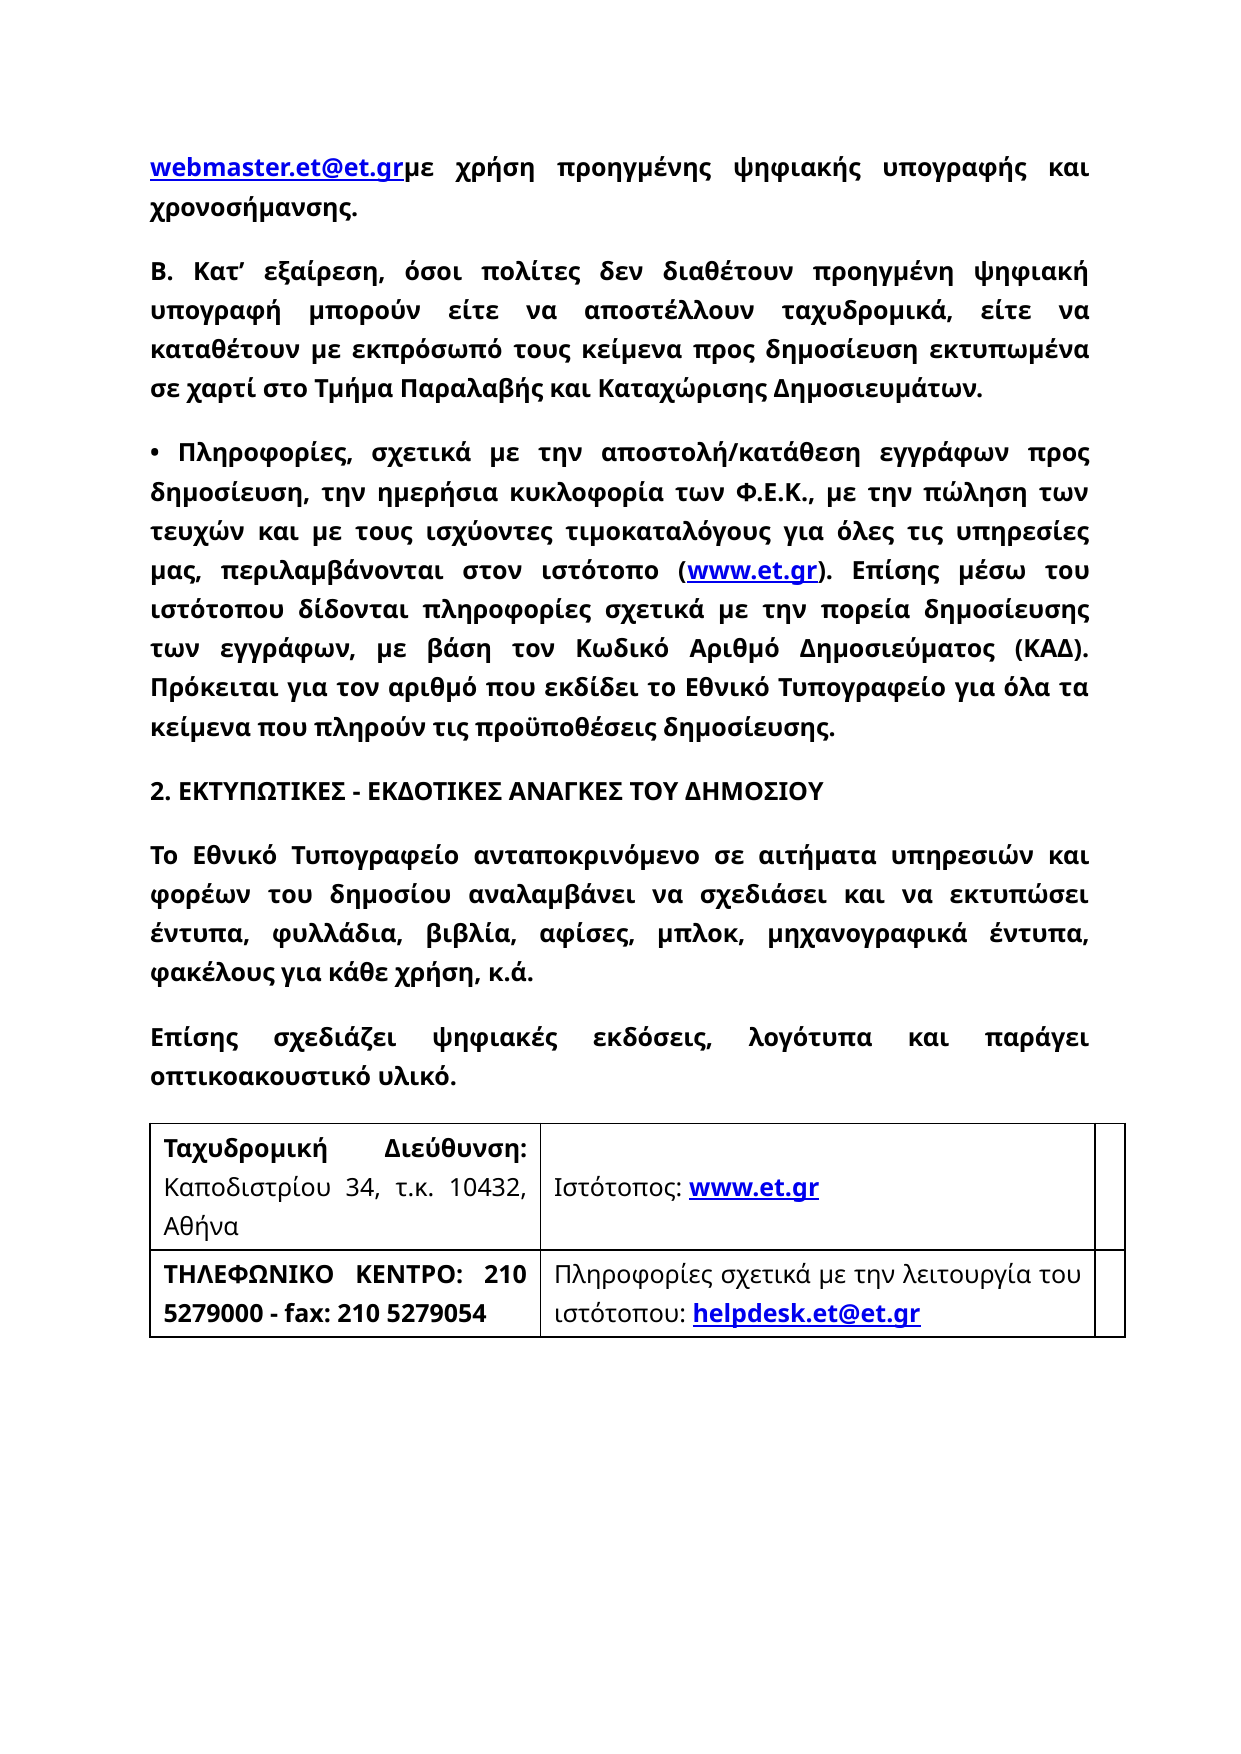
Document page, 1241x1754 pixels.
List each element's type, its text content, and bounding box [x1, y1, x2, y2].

table_cell ΤΗΛΕΦΩΝΙΚΟ ΚΕΝΤΡΟ: 210 5279000 - fax: 210 5279054 [151, 1251, 540, 1336]
table_cell [1096, 1251, 1124, 1336]
text 2. ΕΚΤΥΠΩΤΙΚΕΣ - ΕΚΔΟΤΙΚΕΣ ΑΝΑΓΚΕΣ ΤΟΥ ΔΗΜΟΣΙΟΥ [150, 773, 1090, 807]
text Το Εθνικό Τυπογραφείο ανταποκρινόμενο σε αιτήματα υπηρεσιών και φορέων του δημοσίου αναλαμβάνει να σχεδιάσει και να εκτυπώσει έντυπα, φυλλάδια, βιβλία, αφίσες, μπλοκ, μηχανογραφικά έντυπα, φακέλους για κάθε χρήση, κ.ά. [150, 837, 1090, 989]
text Β. Κατ’ εξαίρεση, όσοι πολίτες δεν διαθέτουν προηγμένη ψηφιακή υπογραφή μπορούν είτε να αποστέλλουν ταχυδρομικά, είτε να καταθέτουν με εκπρόσωπό τους κείμενα προς δημοσίευση εκτυπωμένα σε χαρτί στο Τμήμα Παραλαβής και Καταχώρισης Δημοσιευμάτων. [150, 253, 1090, 405]
table_header Ταχυδρομική Διεύθυνση: Καποδιστρίου 34, τ.κ. 10432, Αθήνα [151, 1124, 540, 1249]
table_header [1096, 1124, 1124, 1249]
text webmaster.et@et.grμε χρήση προηγμένης ψηφιακής υπογραφής και χρονοσήμανσης. [150, 150, 1090, 223]
table_cell Πληροφορίες σχετικά με την λειτουργία του ιστότοπου: helpdesk.et@et.gr [541, 1251, 1094, 1336]
text Επίσης σχεδιάζει ψηφιακές εκδόσεις, λογότυπα και παράγει οπτικοακουστικό υλικό. [150, 1019, 1090, 1092]
text • Πληροφορίες, σχετικά με την αποστολή/κατάθεση εγγράφων προς δημοσίευση, την ημερήσια κυκλοφορία των Φ.Ε.Κ., με την πώληση των τευχών και με τους ισχύοντες τιμοκαταλόγους για όλες τις υπηρεσίες μας, περιλαμβάνονται στoν ιστότοπο (www.et.gr). Επίσης μέσω του ιστότοπου δίδονται πληροφορίες σχετικά με την πορεία δημοσίευσης των εγγράφων, με βάση τον Κωδικό Αριθμό Δημοσιεύματος (ΚΑΔ). Πρόκειται για τον αριθμό που εκδίδει το Εθνικό Τυπογραφείο για όλα τα κείμενα που πληρούν τις προϋποθέσεις δημοσίευσης. [150, 435, 1090, 743]
table_header Ιστότοπος: www.et.gr [541, 1124, 1094, 1249]
